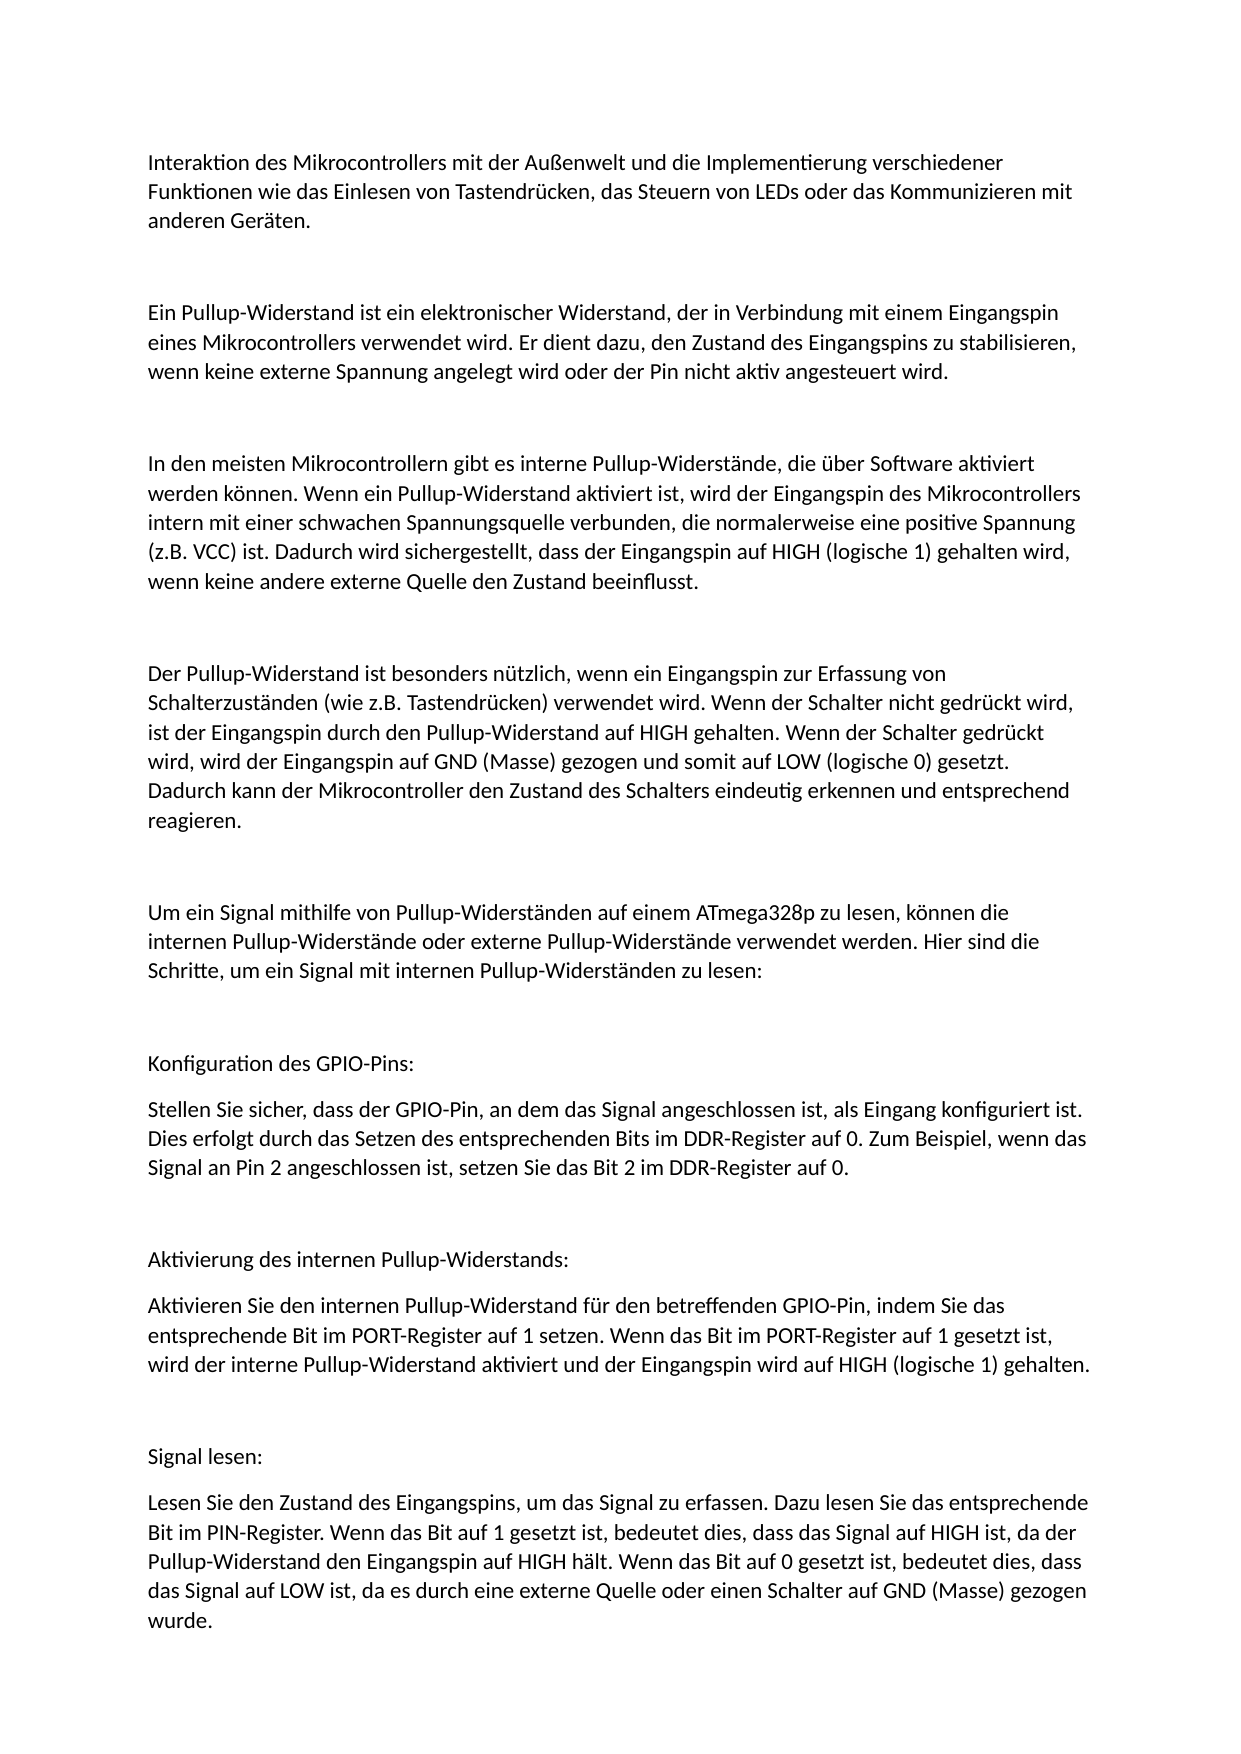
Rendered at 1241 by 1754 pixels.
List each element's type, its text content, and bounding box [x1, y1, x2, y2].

text Lesen Sie den Zustand des Eingangspins, um das Signal zu erfassen. Dazu lesen Sie das entsprechende Bit im PIN-Register. Wenn das Bit auf 1 gesetzt ist, bedeutet dies, dass das Signal auf HIGH ist, da der Pullup-Widerstand den Eingangspin auf HIGH hält. Wenn das Bit auf 0 gesetzt ist, bedeutet dies, dass das Signal auf LOW ist, da es durch eine externe Quelle oder einen Schalter auf GND (Masse) gezogen wurde. [148, 1488, 1093, 1634]
text Interaktion des Mikrocontrollers mit der Außenwelt und die Implementierung verschiedener Funktionen wie das Einlesen von Tastendrücken, das Steuern von LEDs oder das Kommunizieren mit anderen Geräten. [148, 148, 1093, 234]
text In den meisten Mikrocontrollern gibt es interne Pullup-Widerstände, die über Software aktiviert werden können. Wenn ein Pullup-Widerstand aktiviert ist, wird der Eingangspin des Mikrocontrollers intern mit einer schwachen Spannungsquelle verbunden, die normalerweise eine positive Spannung (z.B. VCC) ist. Dadurch wird sichergestellt, dass der Eingangspin auf HIGH (logische 1) gehalten wird, wenn keine andere externe Quelle den Zustand beeinflusst. [148, 449, 1093, 595]
text Um ein Signal mithilfe von Pullup-Widerständen auf einem ATmega328p zu lesen, können die internen Pullup-Widerstände oder externe Pullup-Widerstände verwendet werden. Hier sind die Schritte, um ein Signal mit internen Pullup-Widerständen zu lesen: [148, 898, 1093, 984]
text Stellen Sie sicher, dass der GPIO-Pin, an dem das Signal angeschlossen ist, als Eingang konfiguriert ist. Dies erfolgt durch das Setzen des entsprechenden Bits im DDR-Register auf 0. Zum Beispiel, wenn das Signal an Pin 2 angeschlossen ist, setzen Sie das Bit 2 im DDR-Register auf 0. [148, 1095, 1093, 1181]
text Ein Pullup-Widerstand ist ein elektronischer Widerstand, der in Verbindung mit einem Eingangspin eines Mikrocontrollers verwendet wird. Er dient dazu, den Zustand des Eingangspins zu stabilisieren, wenn keine externe Spannung angelegt wird oder der Pin nicht aktiv angesteuert wird. [148, 298, 1093, 385]
text Signal lesen: [148, 1442, 1093, 1470]
text Konfiguration des GPIO-Pins: [148, 1049, 1093, 1077]
text Der Pullup-Widerstand ist besonders nützlich, wenn ein Eingangspin zur Erfassung von Schalterzuständen (wie z.B. Tastendrücken) verwendet wird. Wenn der Schalter nicht gedrückt wird, ist der Eingangspin durch den Pullup-Widerstand auf HIGH gehalten. Wenn der Schalter gedrückt wird, wird der Eingangspin auf GND (Masse) gezogen und somit auf LOW (logische 0) gesetzt. Dadurch kann der Mikrocontroller den Zustand des Schalters eindeutig erkennen und entsprechend reagieren. [148, 659, 1093, 834]
text Aktivierung des internen Pullup-Widerstands: [148, 1246, 1093, 1273]
text Aktivieren Sie den internen Pullup-Widerstand für den betreffenden GPIO-Pin, indem Sie das entsprechende Bit im PORT-Register auf 1 setzen. Wenn das Bit im PORT-Register auf 1 gesetzt ist, wird der interne Pullup-Widerstand aktiviert und der Eingangspin wird auf HIGH (logische 1) gehalten. [148, 1292, 1093, 1378]
